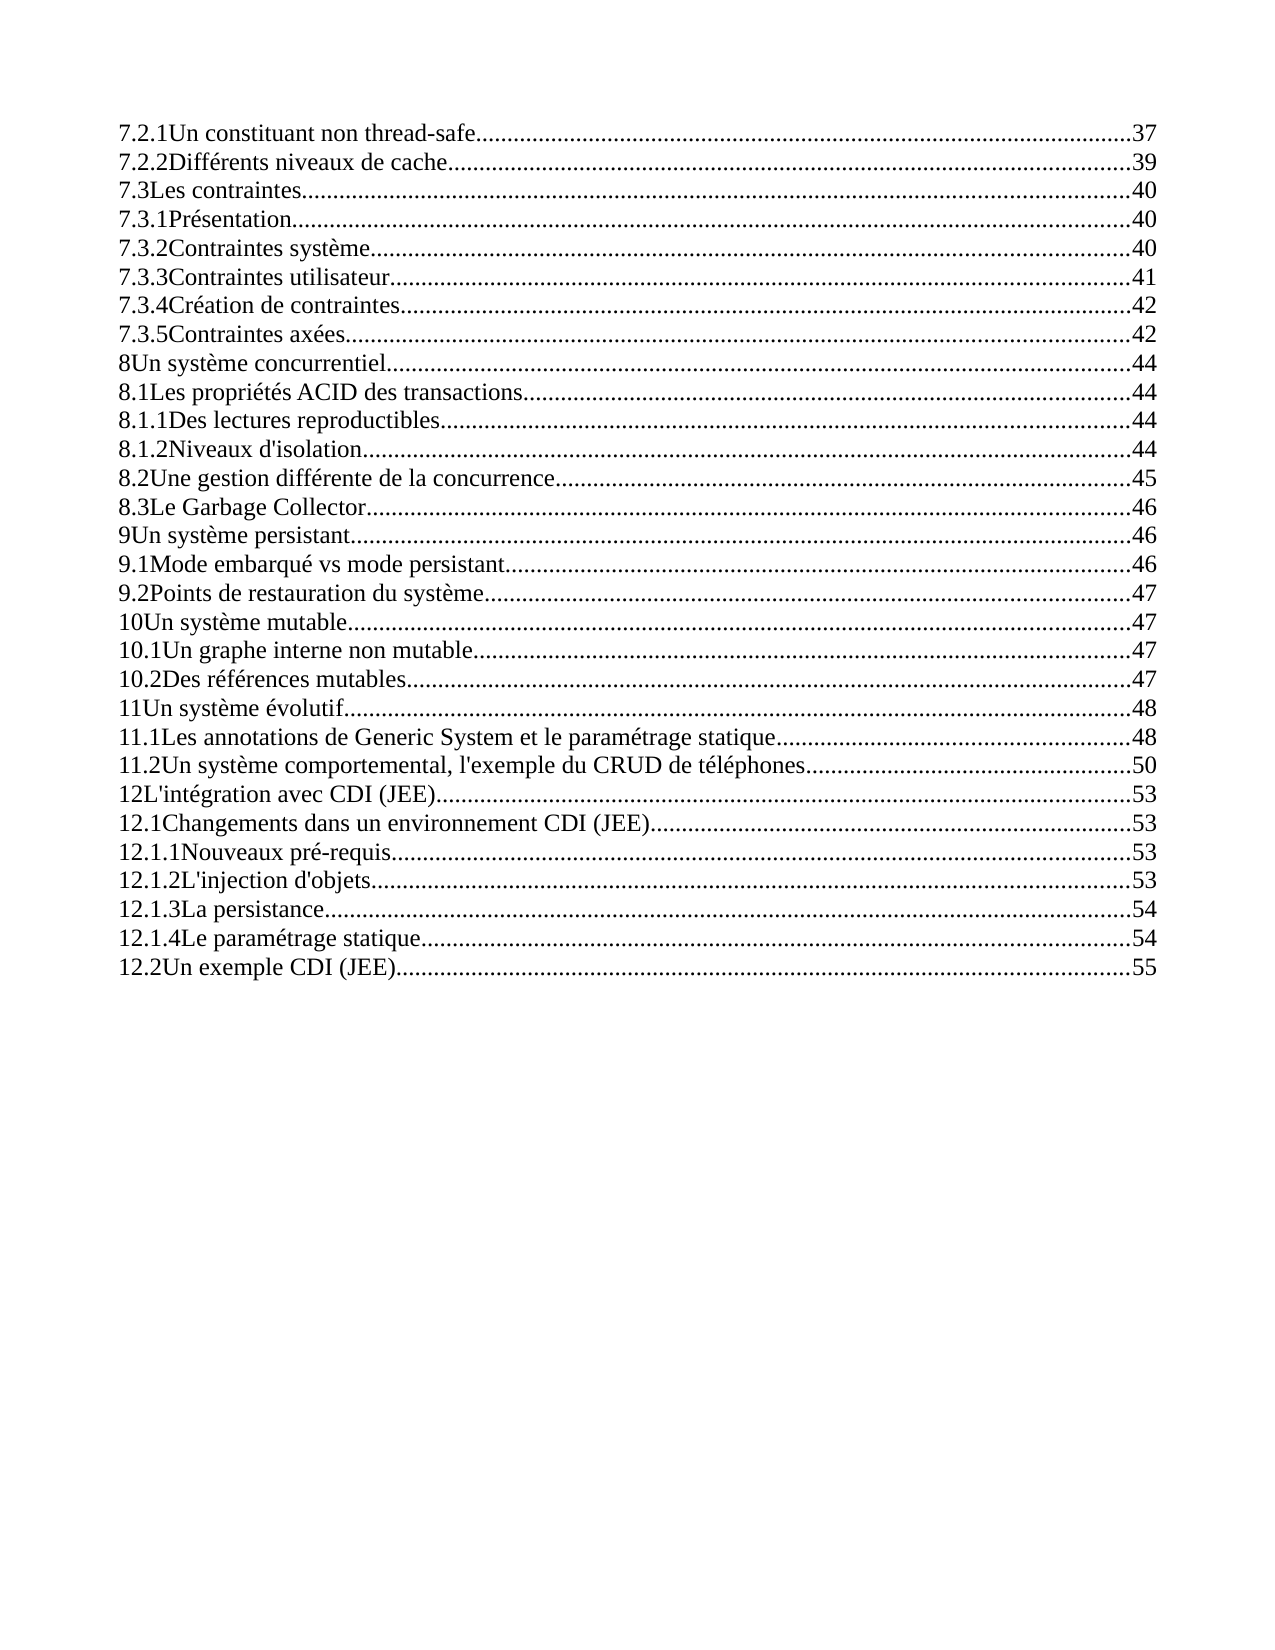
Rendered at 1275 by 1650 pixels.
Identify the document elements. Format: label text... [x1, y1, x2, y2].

text 9Un système persistant 46 [118, 521, 1157, 549]
text 12.2Un exemple CDI (JEE) 55 [118, 952, 1157, 981]
text 10.1Un graphe interne non mutable 47 [118, 636, 1157, 664]
text 7.3.4Création de contraintes 42 [118, 291, 1157, 319]
text 12.1.3La persistance 54 [118, 894, 1157, 923]
text 12.1.4Le paramétrage statique 54 [118, 923, 1157, 952]
text 7.3.5Contraintes axées 42 [118, 319, 1157, 348]
text 10.2Des références mutables 47 [118, 664, 1157, 693]
text 11.2Un système comportemental, l'exemple du CRUD de téléphones 50 [118, 751, 1157, 779]
text 7.3.1Présentation 40 [118, 204, 1157, 233]
text 12L'intégration avec CDI (JEE) 53 [118, 779, 1157, 808]
text 7.3.3Contraintes utilisateur 41 [118, 262, 1157, 291]
text 7.3Les contraintes 40 [118, 176, 1157, 204]
text 8.1Les propriétés ACID des transactions 44 [118, 377, 1157, 406]
text 8.2Une gestion différente de la concurrence 45 [118, 463, 1157, 492]
text 8.3Le Garbage Collector 46 [118, 492, 1157, 521]
text 12.1Changements dans un environnement CDI (JEE) 53 [118, 808, 1157, 837]
text 11.1Les annotations de Generic System et le paramétrage statique 48 [118, 722, 1157, 751]
text 10Un système mutable 47 [118, 607, 1157, 636]
text 8.1.1Des lectures reproductibles 44 [118, 406, 1157, 434]
text 12.1.2L'injection d'objets 53 [118, 866, 1157, 894]
text 8.1.2Niveaux d'isolation 44 [118, 434, 1157, 463]
text 9.1Mode embarqué vs mode persistant 46 [118, 549, 1157, 578]
text 7.2.1Un constituant non thread-safe 37 [118, 118, 1157, 147]
text 7.2.2Différents niveaux de cache 39 [118, 147, 1157, 176]
text 9.2Points de restauration du système 47 [118, 578, 1157, 607]
text 7.3.2Contraintes système 40 [118, 233, 1157, 262]
text 11Un système évolutif 48 [118, 693, 1157, 722]
text 12.1.1Nouveaux pré-requis 53 [118, 837, 1157, 866]
text 8Un système concurrentiel 44 [118, 348, 1157, 377]
